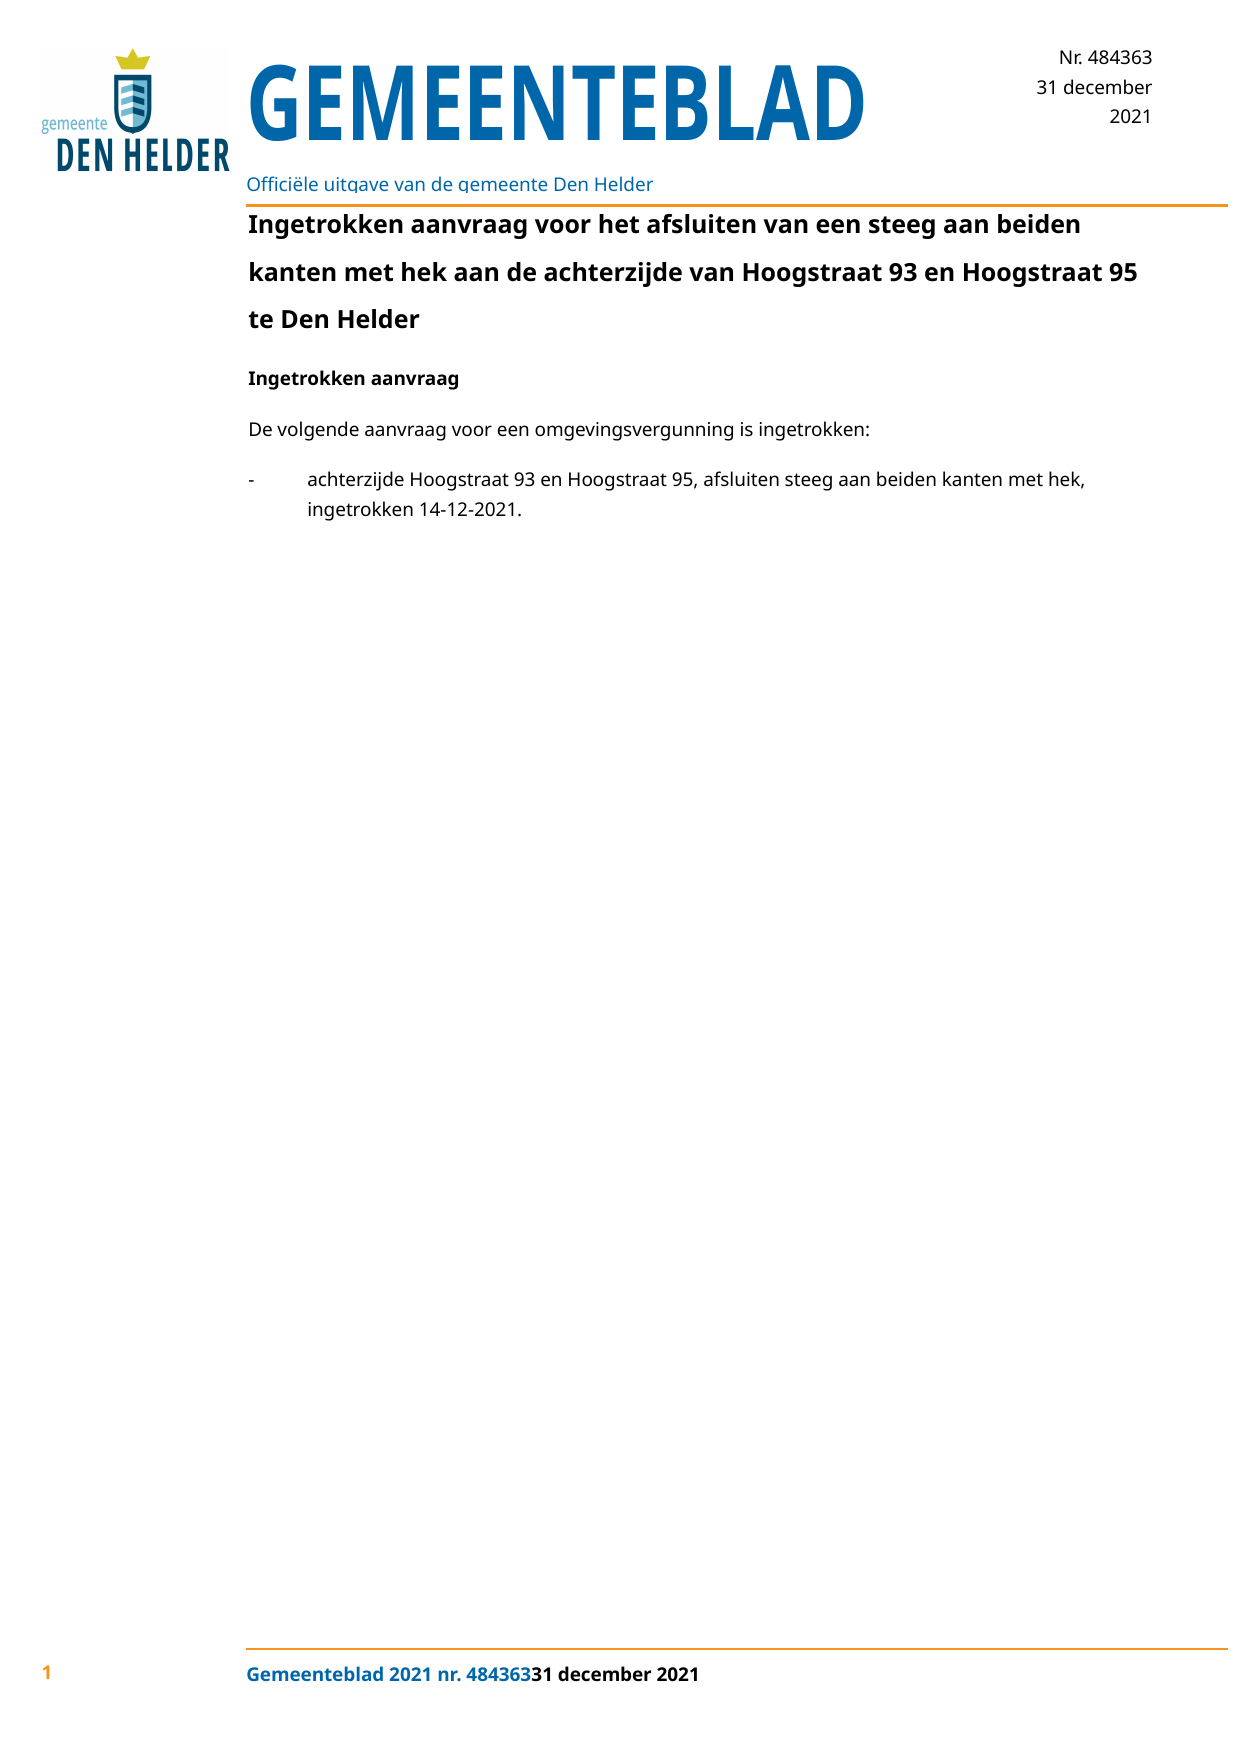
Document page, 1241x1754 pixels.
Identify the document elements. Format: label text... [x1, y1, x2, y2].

text Ingetrokken aanvraag [248, 366, 1152, 391]
text De volgende aanvraag voor een omgevingsvergunning is ingetrokken: [248, 416, 1152, 442]
picture [220, 160, 224, 172]
picture [41, 47, 231, 172]
text Ingetrokken aanvraag voor het afsluiten van een steeg aan beiden kanten met hek aan de achterzijde van Hoogstraat 93 en Hoogstraat 95 te Den Helder [248, 207, 1152, 336]
picture [130, 157, 135, 172]
picture [100, 154, 106, 172]
picture [63, 144, 68, 165]
picture [182, 144, 187, 165]
list achterzijde Hoogstraat 93 en Hoogstraat 95, afsluiten steeg aan beiden kanten met hek, ingetrokken 14-12-2021. [248, 466, 1152, 522]
